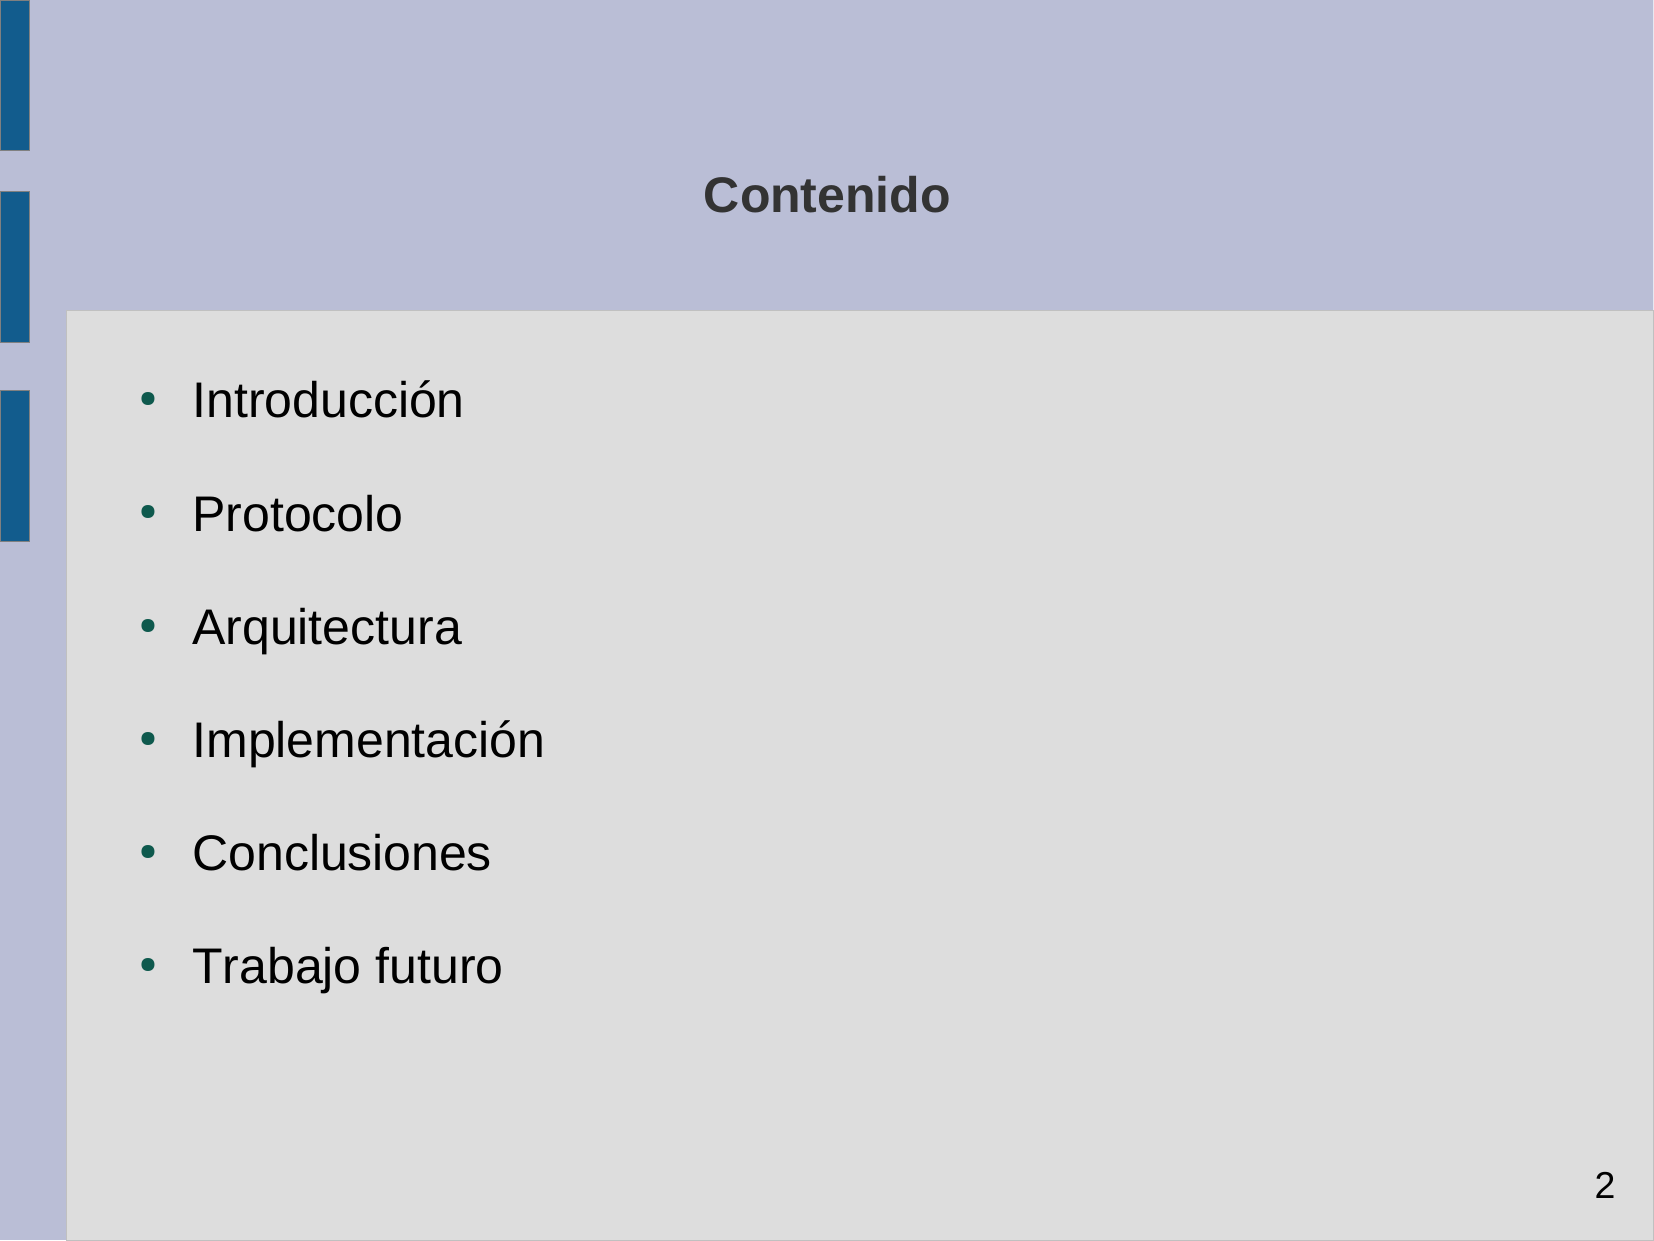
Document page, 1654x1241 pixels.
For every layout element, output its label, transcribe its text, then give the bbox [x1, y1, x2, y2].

title Contenido [121, 91, 1534, 299]
text_box [973, 1157, 1631, 1229]
list Introducción Protocolo Arquitectura Implementación Conclusiones Trabajo futuro [121, 344, 1534, 1213]
